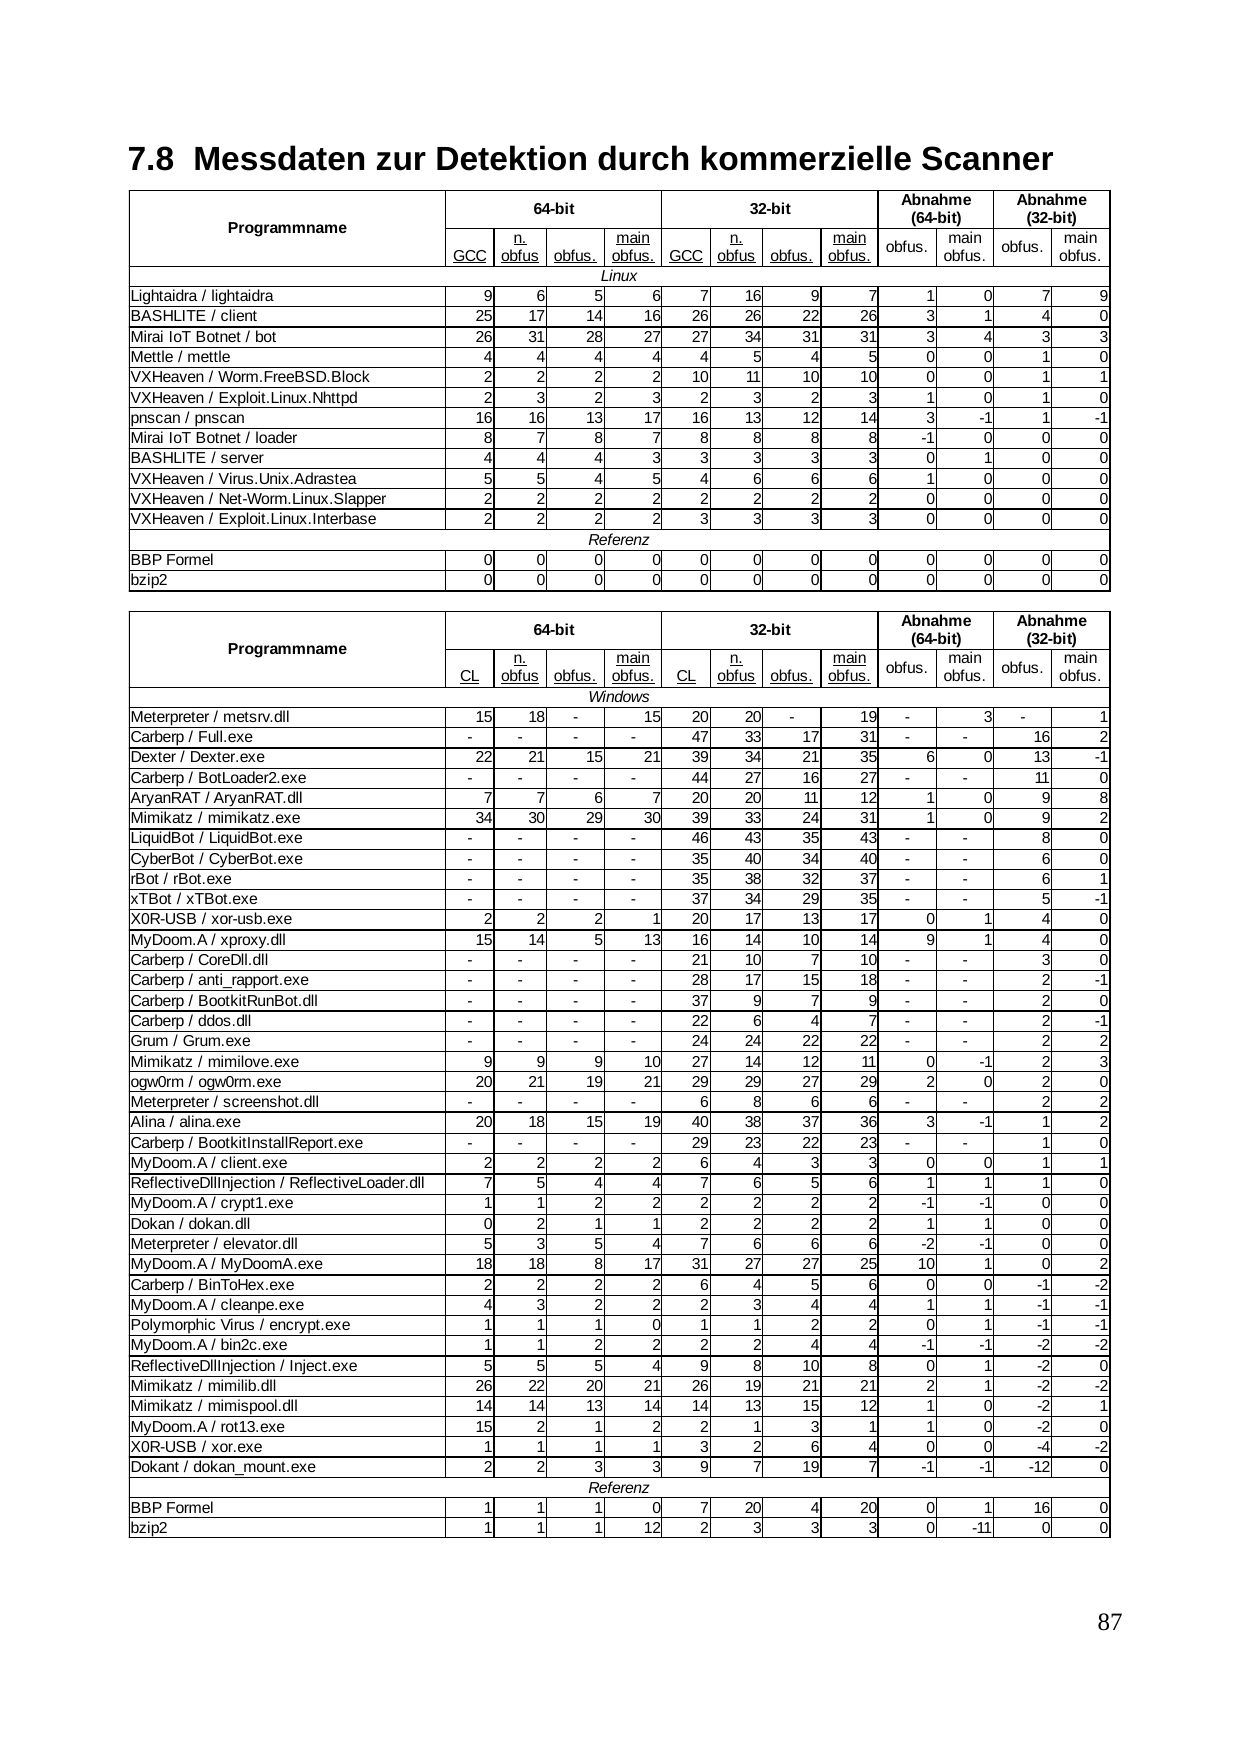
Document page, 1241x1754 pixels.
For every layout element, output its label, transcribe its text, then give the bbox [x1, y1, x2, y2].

subtitle Messdaten zur Detektion durch kommerzielle Scanner [118, 139, 1122, 178]
